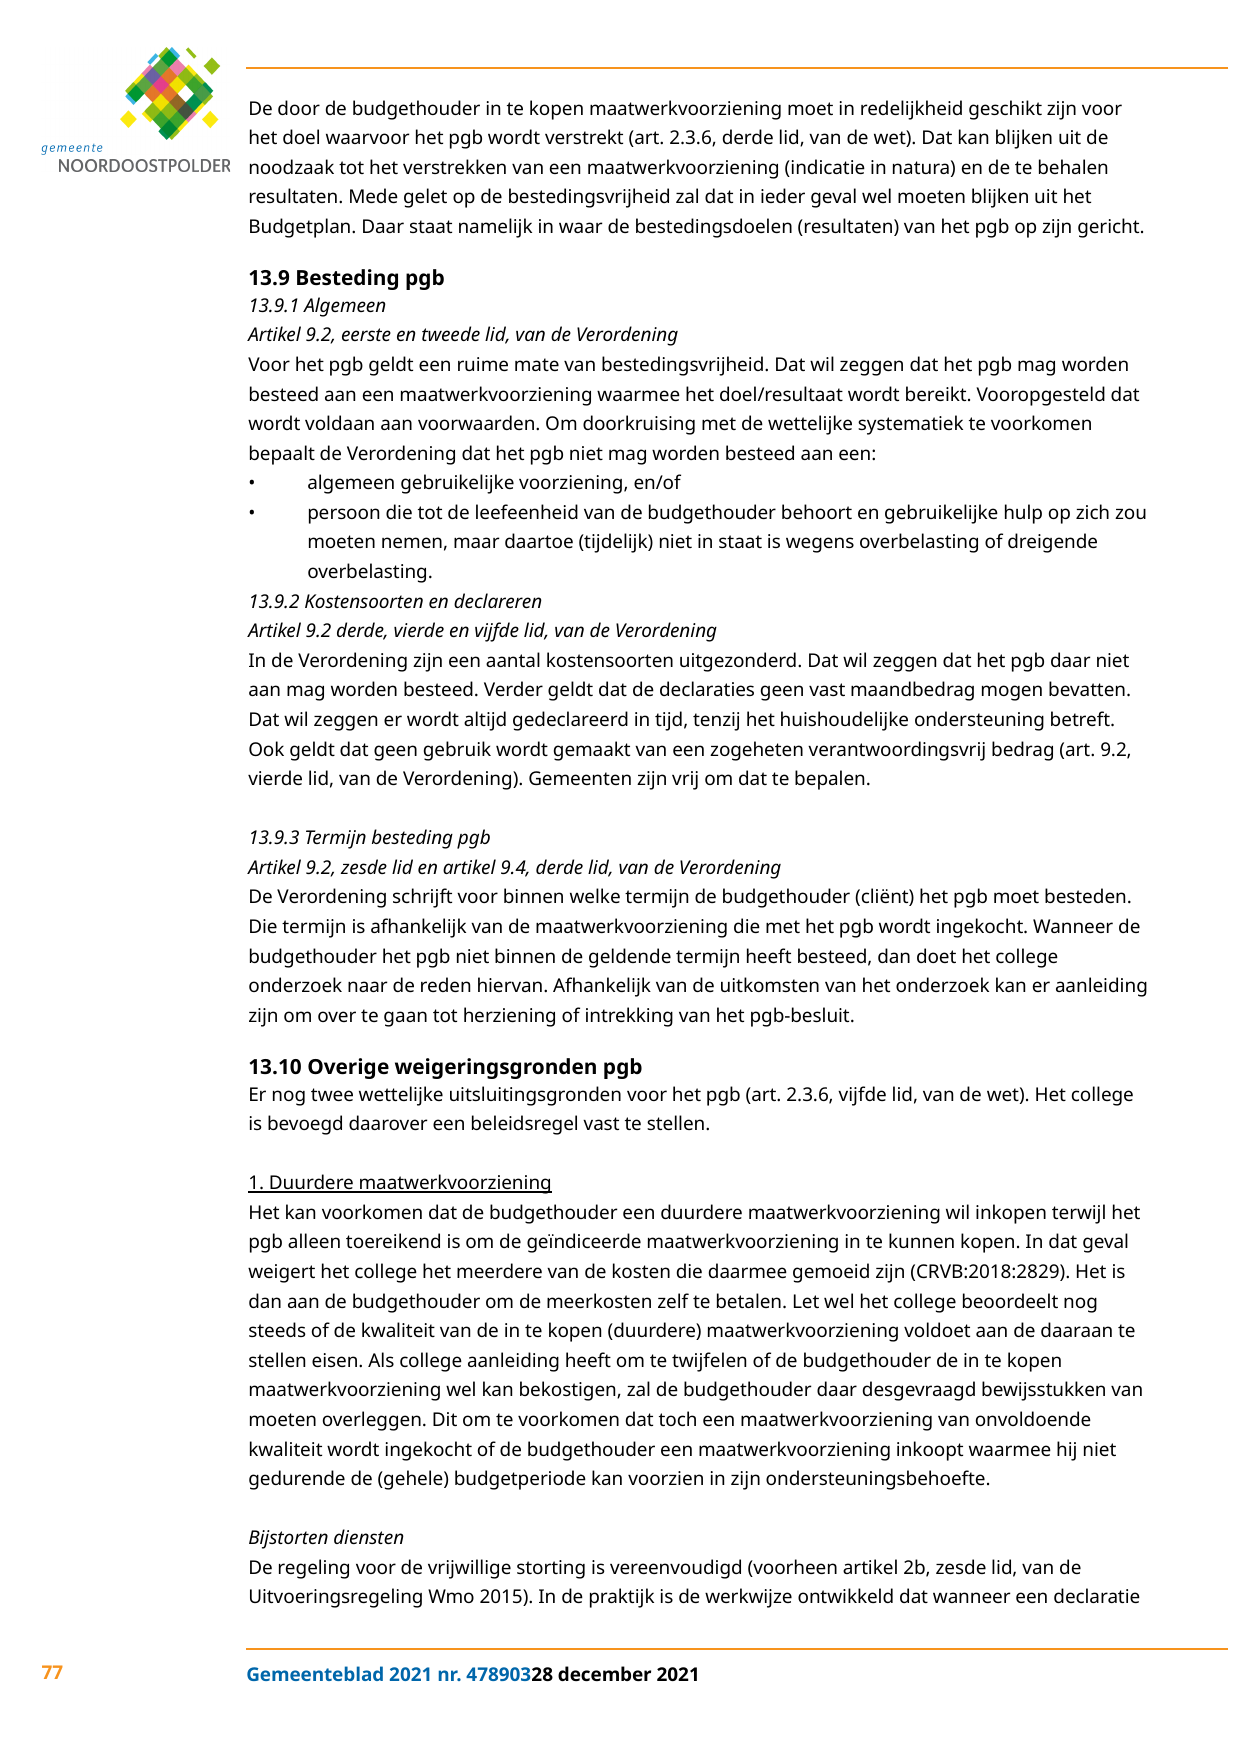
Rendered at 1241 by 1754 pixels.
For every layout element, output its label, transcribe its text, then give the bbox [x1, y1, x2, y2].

text Artikel 9.2, eerste en tweede lid, van de Verordening [248, 322, 1152, 347]
text 13.9.2 Kostensoorten en declareren [248, 588, 1152, 613]
text 13.9 Besteding pgb [248, 263, 1152, 292]
text 13.9.3 Termijn besteding pgb [248, 824, 1152, 850]
text Het kan voorkomen dat de budgethouder een duurdere maatwerkvoorziening wil inkopen terwijl het pgb alleen toereikend is om de geïndiceerde maatwerkvoorziening in te kunnen kopen. In dat geval weigert het college het meerdere van de kosten die daarmee gemoeid zijn (CRVB:2018:2829). Het is dan aan de budgethouder om de meerkosten zelf te betalen. Let wel het college beoordeelt nog steeds of de kwaliteit van de in te kopen (duurdere) maatwerkvoorziening voldoet aan de daaraan te stellen eisen. Als college aanleiding heeft om te twijfelen of de budgethouder de in te kopen maatwerkvoorziening wel kan bekostigen, zal de budgethouder daar desgevraagd bewijsstukken van moeten overleggen. Dit om te voorkomen dat toch een maatwerkvoorziening van onvoldoende kwaliteit wordt ingekocht of de budgethouder een maatwerkvoorziening inkoopt waarmee hij niet gedurende de (gehele) budgetperiode kan voorzien in zijn ondersteuningsbehoefte. [248, 1199, 1152, 1491]
text De Verordening schrijft voor binnen welke termijn de budgethouder (cliënt) het pgb moet besteden. Die termijn is afhankelijk van de maatwerkvoorziening die met het pgb wordt ingekocht. Wanneer de budgethouder het pgb niet binnen de geldende termijn heeft besteed, dan doet het college onderzoek naar de reden hiervan. Afhankelijk van de uitkomsten van het onderzoek kan er aanleiding zijn om over te gaan tot herziening of intrekking van het pgb-besluit. [248, 884, 1152, 1028]
picture [41, 47, 231, 172]
text Artikel 9.2, zesde lid en artikel 9.4, derde lid, van de Verordening [248, 854, 1152, 880]
list algemeen gebruikelijke voorziening, en/of [248, 469, 1152, 495]
text Er nog twee wettelijke uitsluitingsgronden voor het pgb (art. 2.3.6, vijfde lid, van de wet). Het college is bevoegd daarover een beleidsregel vast te stellen. [248, 1081, 1152, 1136]
text 13.10 Overige weigeringsgronden pgb [248, 1052, 1152, 1081]
text De door de budgethouder in te kopen maatwerkvoorziening moet in redelijkheid geschikt zijn voor het doel waarvoor het pgb wordt verstrekt (art. 2.3.6, derde lid, van de wet). Dat kan blijken uit de noodzaak tot het verstrekken van een maatwerkvoorziening (indicatie in natura) en de te behalen resultaten. Mede gelet op de bestedingsvrijheid zal dat in ieder geval wel moeten blijken uit het Budgetplan. Daar staat namelijk in waar de bestedingsdoelen (resultaten) van het pgb op zijn gericht. [248, 95, 1152, 239]
text 13.9.1 Algemeen [248, 292, 1152, 318]
text In de Verordening zijn een aantal kostensoorten uitgezonderd. Dat wil zeggen dat het pgb daar niet aan mag worden besteed. Verder geldt dat de declaraties geen vast maandbedrag mogen bevatten. Dat wil zeggen er wordt altijd gedeclareerd in tijd, tenzij het huishoudelijke ondersteuning betreft. Ook geldt dat geen gebruik wordt gemaakt van een zogeheten verantwoordingsvrij bedrag (art. 9.2, vierde lid, van de Verordening). Gemeenten zijn vrij om dat te bepalen. [248, 647, 1152, 791]
list persoon die tot de leefeenheid van de budgethouder behoort en gebruikelijke hulp op zich zou moeten nemen, maar daartoe (tijdelijk) niet in staat is wegens overbelasting of dreigende overbelasting. [248, 499, 1152, 584]
text De regeling voor de vrijwillige storting is vereenvoudigd (voorheen artikel 2b, zesde lid, van de Uitvoeringsregeling Wmo 2015). In de praktijk is de werkwijze ontwikkeld dat wanneer een declaratie [248, 1554, 1152, 1609]
text Artikel 9.2 derde, vierde en vijfde lid, van de Verordening [248, 617, 1152, 643]
text 1. Duurdere maatwerkvoorziening [248, 1169, 1152, 1195]
text Voor het pgb geldt een ruime mate van bestedingsvrijheid. Dat wil zeggen dat het pgb mag worden besteed aan een maatwerkvoorziening waarmee het doel/resultaat wordt bereikt. Vooropgesteld dat wordt voldaan aan voorwaarden. Om doorkruising met de wettelijke systematiek te voorkomen bepaalt de Verordening dat het pgb niet mag worden besteed aan een: [248, 351, 1152, 466]
text Bijstorten diensten [248, 1524, 1152, 1550]
